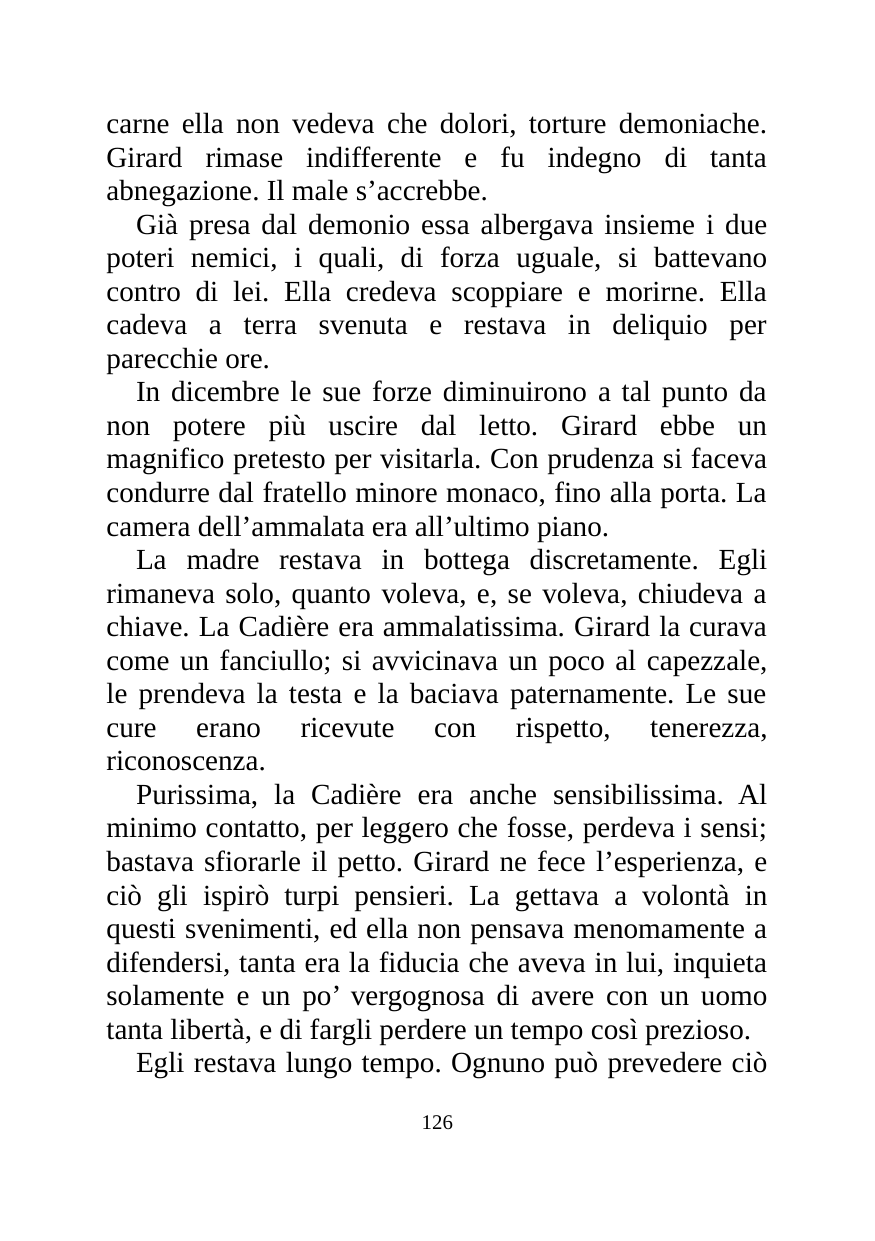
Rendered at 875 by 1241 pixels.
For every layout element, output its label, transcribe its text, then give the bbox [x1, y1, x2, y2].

text Purissima, la Cadière era anche sensibilissima. Al minimo contatto, per leggero che fosse, perdeva i sensi; bastava sfiorarle il petto. Girard ne fece l’esperienza, e ciò gli ispirò turpi pensieri. La gettava a volontà in questi svenimenti, ed ella non pensava menomamente a difendersi, tanta era la fiducia che aveva in lui, inquieta solamente e un po’ vergognosa di avere con un uomo tanta libertà, e di fargli perdere un tempo così prezioso. [106, 777, 768, 1045]
text carne ella non vedeva che dolori, torture demoniache. Girard rimase indifferente e fu indegno di tanta abnegazione. Il male s’accrebbe. [106, 106, 768, 207]
text Egli restava lungo tempo. Ognuno può prevedere ciò [106, 1045, 768, 1079]
text In dicembre le sue forze diminuirono a tal punto da non potere più uscire dal letto. Girard ebbe un magnifico pretesto per visitarla. Con prudenza si faceva condurre dal fratello minore monaco, fino alla porta. La camera dell’ammalata era all’ultimo piano. [106, 374, 768, 542]
text La madre restava in bottega discretamente. Egli rimaneva solo, quanto voleva, e, se voleva, chiudeva a chiave. La Cadière era ammalatissima. Girard la curava come un fanciullo; si avvicinava un poco al capezzale, le prendeva la testa e la baciava paternamente. Le sue cure erano ricevute con rispetto, tenerezza, riconoscenza. [106, 542, 768, 777]
text Già presa dal demonio essa albergava insieme i due poteri nemici, i quali, di forza uguale, si battevano contro di lei. Ella credeva scoppiare e morirne. Ella cadeva a terra svenuta e restava in deliquio per parecchie ore. [106, 207, 768, 374]
